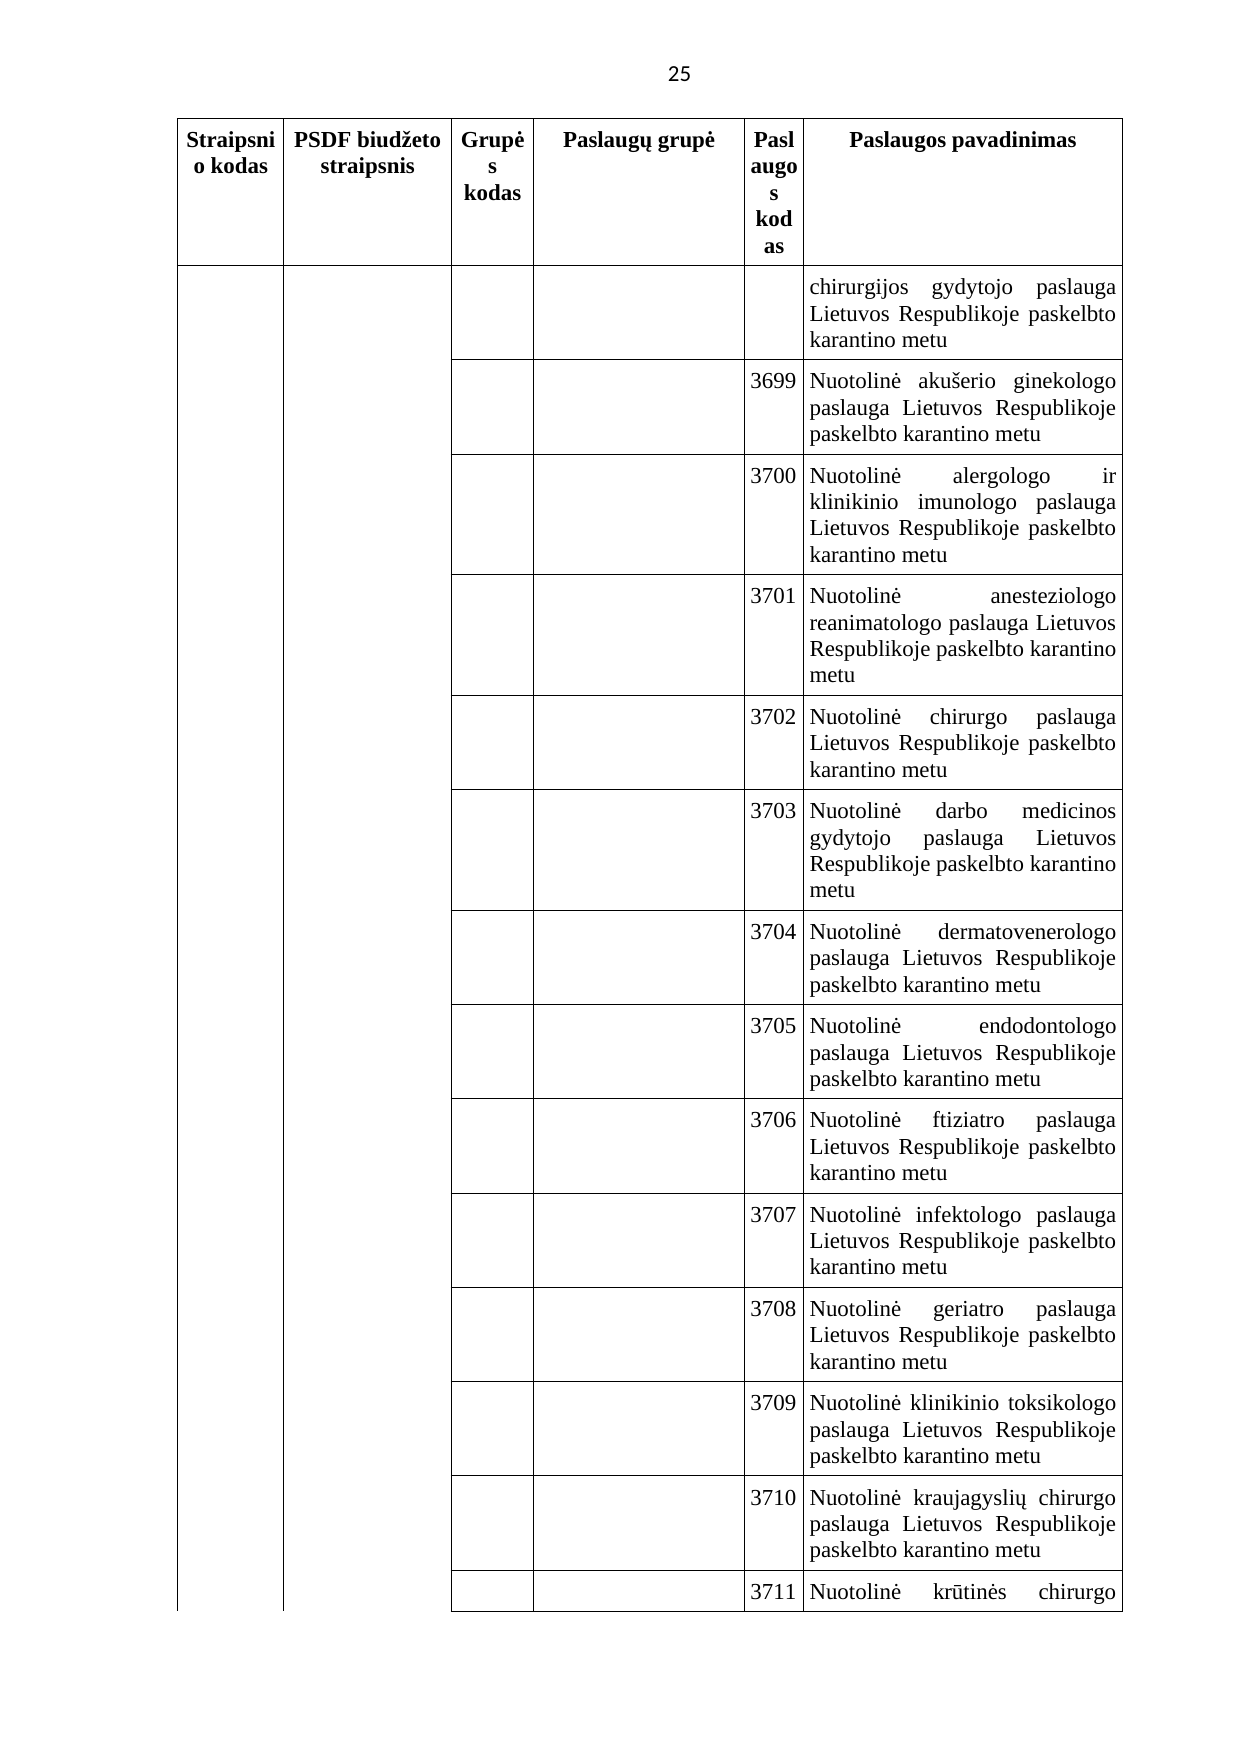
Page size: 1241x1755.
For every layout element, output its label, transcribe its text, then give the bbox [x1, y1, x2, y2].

table_cell 3706 [745, 1099, 803, 1193]
table_cell [452, 455, 533, 574]
table_cell [534, 1382, 744, 1475]
table_cell 3709 [745, 1382, 803, 1475]
table_cell 3702 [745, 696, 803, 789]
table_cell [284, 1098, 451, 1193]
table_cell Nuotolinė ftiziatro paslauga Lietuvos Respublikoje paskelbto karantino metu [804, 1099, 1122, 1193]
table_cell Nuotolinė infektologo paslauga Lietuvos Respublikoje paskelbto karantino metu [804, 1194, 1122, 1287]
table_cell Nuotolinė dermatovenerologo paslauga Lietuvos Respublikoje paskelbto karantino metu [804, 911, 1122, 1004]
table_cell [534, 696, 744, 789]
table_cell [452, 1194, 533, 1287]
table_cell [178, 1381, 283, 1475]
table_cell Nuotolinė chirurgo paslauga Lietuvos Respublikoje paskelbto karantino metu [804, 696, 1122, 789]
table_cell 3711 [745, 1571, 803, 1611]
table_cell chirurgijos gydytojo paslauga Lietuvos Respublikoje paskelbto karantino metu [804, 266, 1122, 359]
table_cell [178, 789, 283, 910]
table_cell Nuotolinė anesteziologo reanimatologo paslauga Lietuvos Respublikoje paskelbto karantino metu [804, 575, 1122, 695]
table_cell [534, 1099, 744, 1193]
table_cell [452, 911, 533, 1004]
table_cell [284, 574, 451, 695]
table_cell [534, 790, 744, 910]
table_cell [452, 1099, 533, 1193]
table_cell 3708 [745, 1288, 803, 1381]
table_cell [284, 1475, 451, 1570]
table_cell [178, 910, 283, 1004]
table_cell [534, 1288, 744, 1381]
table_cell Nuotolinė krūtinės chirurgo [804, 1571, 1122, 1611]
table_cell [284, 695, 451, 789]
table_cell [452, 696, 533, 789]
table_cell Nuotolinė klinikinio toksikologo paslauga Lietuvos Respublikoje paskelbto karantino metu [804, 1382, 1122, 1475]
table_header Paslaugos pavadinimas [804, 119, 1122, 265]
table_cell [452, 790, 533, 910]
table_cell [178, 1004, 283, 1098]
table_cell [284, 910, 451, 1004]
table_cell [452, 1382, 533, 1475]
table_cell Nuotolinė darbo medicinos gydytojo paslauga Lietuvos Respublikoje paskelbto karantino metu [804, 790, 1122, 910]
table_cell [534, 455, 744, 574]
table_cell [452, 266, 533, 359]
table_cell [534, 360, 744, 454]
table_cell [178, 1193, 283, 1287]
table_cell [178, 1475, 283, 1570]
table_cell [534, 266, 744, 359]
table_cell [534, 1571, 744, 1611]
table_cell [534, 1194, 744, 1287]
table_cell [452, 1005, 533, 1098]
table_cell [284, 1381, 451, 1475]
table_cell Nuotolinė akušerio ginekologo paslauga Lietuvos Respublikoje paskelbto karantino metu [804, 360, 1122, 454]
table_cell [178, 1098, 283, 1193]
table_header Paslaugos kodas [745, 119, 803, 265]
table_cell [284, 1004, 451, 1098]
table_cell 3705 [745, 1005, 803, 1098]
table_cell [178, 1287, 283, 1381]
table_cell [178, 266, 283, 359]
table_cell 3700 [745, 455, 803, 574]
table_cell [178, 1570, 283, 1611]
table_cell [534, 1476, 744, 1570]
table_cell [452, 1476, 533, 1570]
table_cell 3710 [745, 1476, 803, 1570]
table_cell 3703 [745, 790, 803, 910]
table_cell 3707 [745, 1194, 803, 1287]
table_cell [284, 454, 451, 574]
table_cell [178, 359, 283, 454]
table_cell [178, 695, 283, 789]
table_cell 3704 [745, 911, 803, 1004]
table_cell [452, 1571, 533, 1611]
table_cell [284, 359, 451, 454]
table_cell [284, 789, 451, 910]
table_cell [284, 1570, 451, 1611]
table_cell Nuotolinė geriatro paslauga Lietuvos Respublikoje paskelbto karantino metu [804, 1288, 1122, 1381]
table_cell Nuotolinė alergologo ir klinikinio imunologo paslauga Lietuvos Respublikoje paskelbto karantino metu [804, 455, 1122, 574]
table_cell 3699 [745, 360, 803, 454]
table_cell [534, 575, 744, 695]
table_cell [534, 1005, 744, 1098]
table_cell [178, 574, 283, 695]
table_cell Nuotolinė endodontologo paslauga Lietuvos Respublikoje paskelbto karantino metu [804, 1005, 1122, 1098]
table_cell [284, 1193, 451, 1287]
table_cell [284, 1287, 451, 1381]
table_header PSDF biudžeto straipsnis [284, 119, 451, 265]
table_cell 3701 [745, 575, 803, 695]
table_cell [178, 454, 283, 574]
table_cell [452, 360, 533, 454]
table_header Paslaugų grupė [534, 119, 744, 265]
table_cell [534, 911, 744, 1004]
table_cell [452, 575, 533, 695]
table_header Grupės kodas [452, 119, 533, 265]
table_cell [745, 266, 803, 359]
table_cell [452, 1288, 533, 1381]
table_header Straipsnio kodas [178, 119, 283, 265]
table_cell Nuotolinė kraujagyslių chirurgo paslauga Lietuvos Respublikoje paskelbto karantino metu [804, 1476, 1122, 1570]
table_cell [284, 266, 451, 359]
